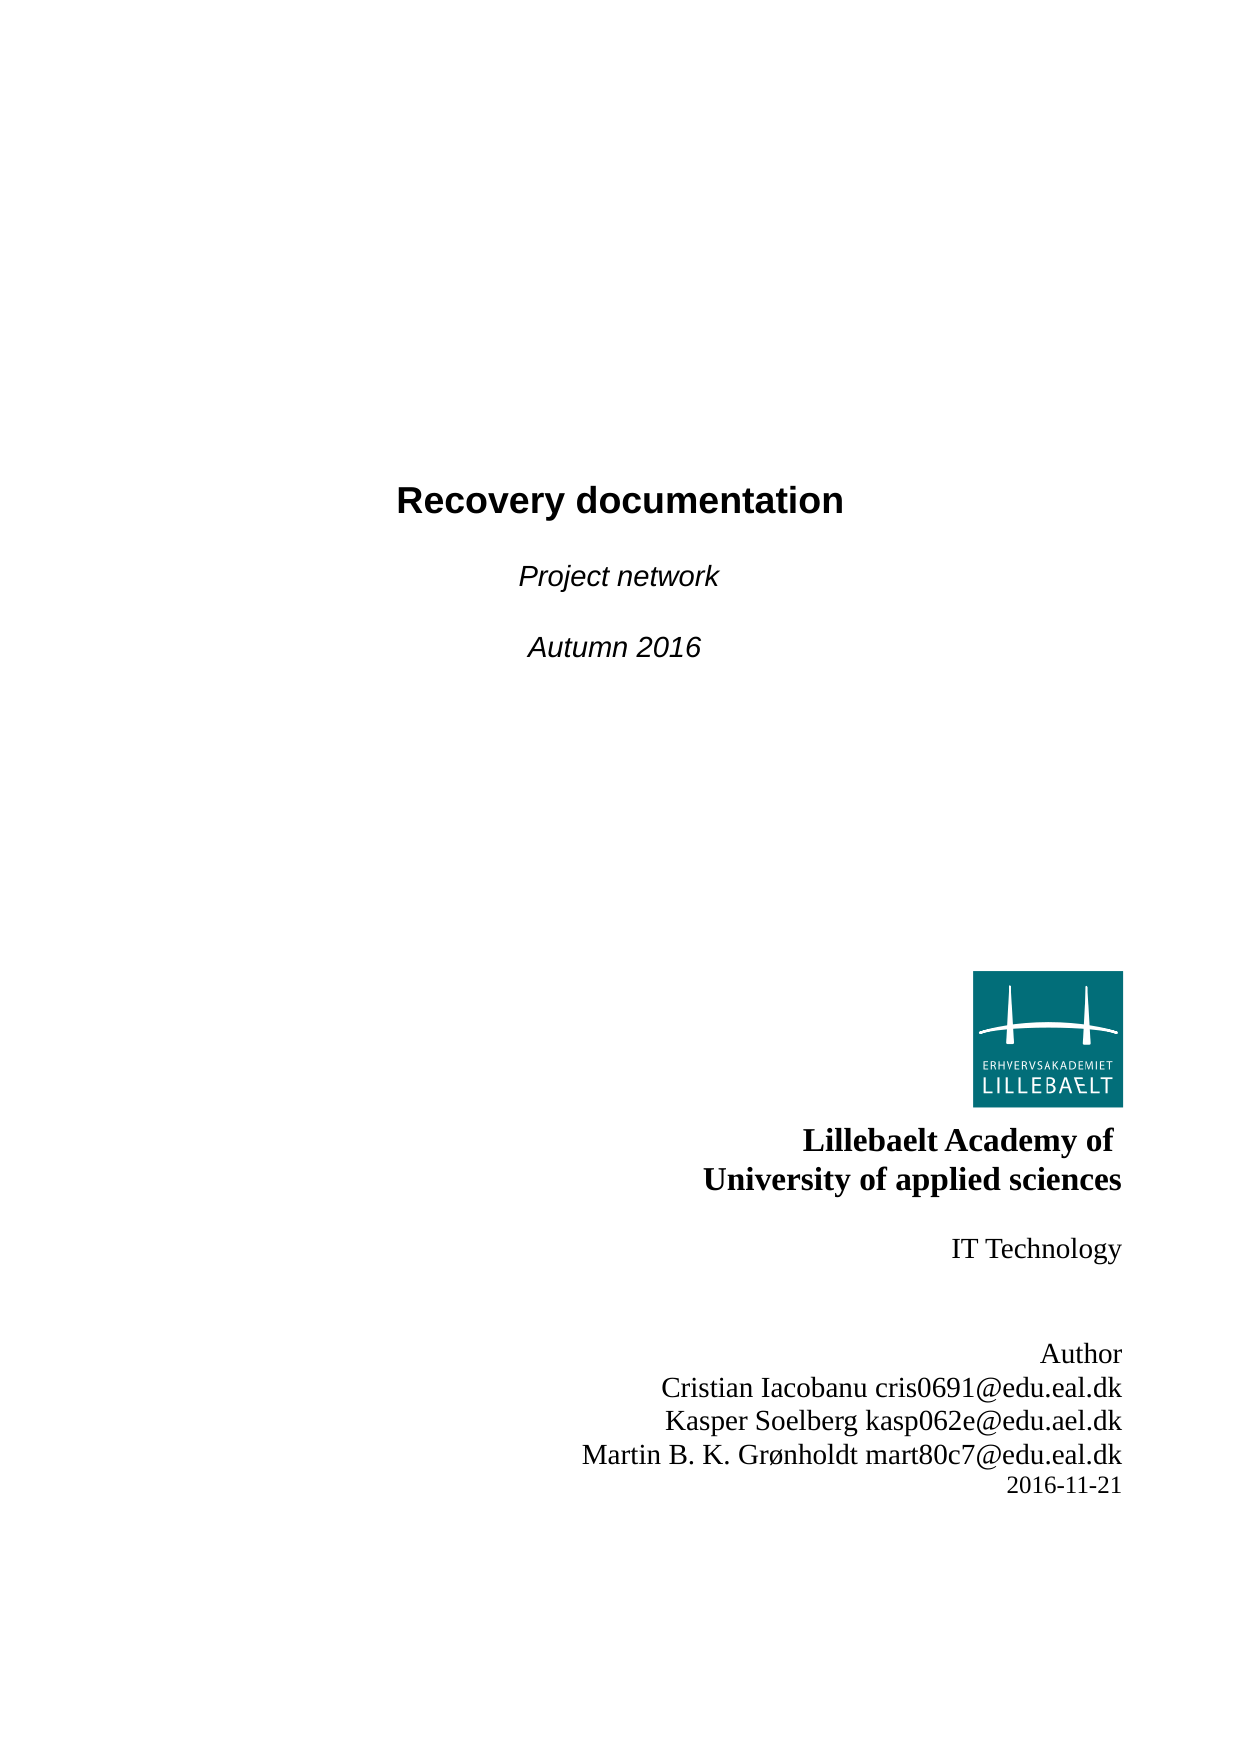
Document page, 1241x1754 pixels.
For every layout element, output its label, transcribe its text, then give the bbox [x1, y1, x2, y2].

text Author [118, 1336, 1122, 1370]
text Kasper Soelberg kasp062e@edu.ael.dk [118, 1403, 1122, 1437]
text Lillebaelt Academy of [118, 1121, 1122, 1159]
title Recovery documentation [118, 478, 1122, 521]
text Cristian Iacobanu cris0691@edu.eal.dk [118, 1370, 1122, 1403]
subtitle Project network [118, 559, 1122, 592]
text University of applied sciences [118, 1159, 1122, 1197]
picture [972, 970, 1124, 1108]
text Martin B. K. Grønholdt mart80c7@edu.eal.dk [118, 1437, 1122, 1470]
subtitle Autumn 2016 [118, 630, 1122, 663]
text IT Technology [118, 1231, 1122, 1264]
text 2016-11-20 [118, 1470, 1122, 1499]
